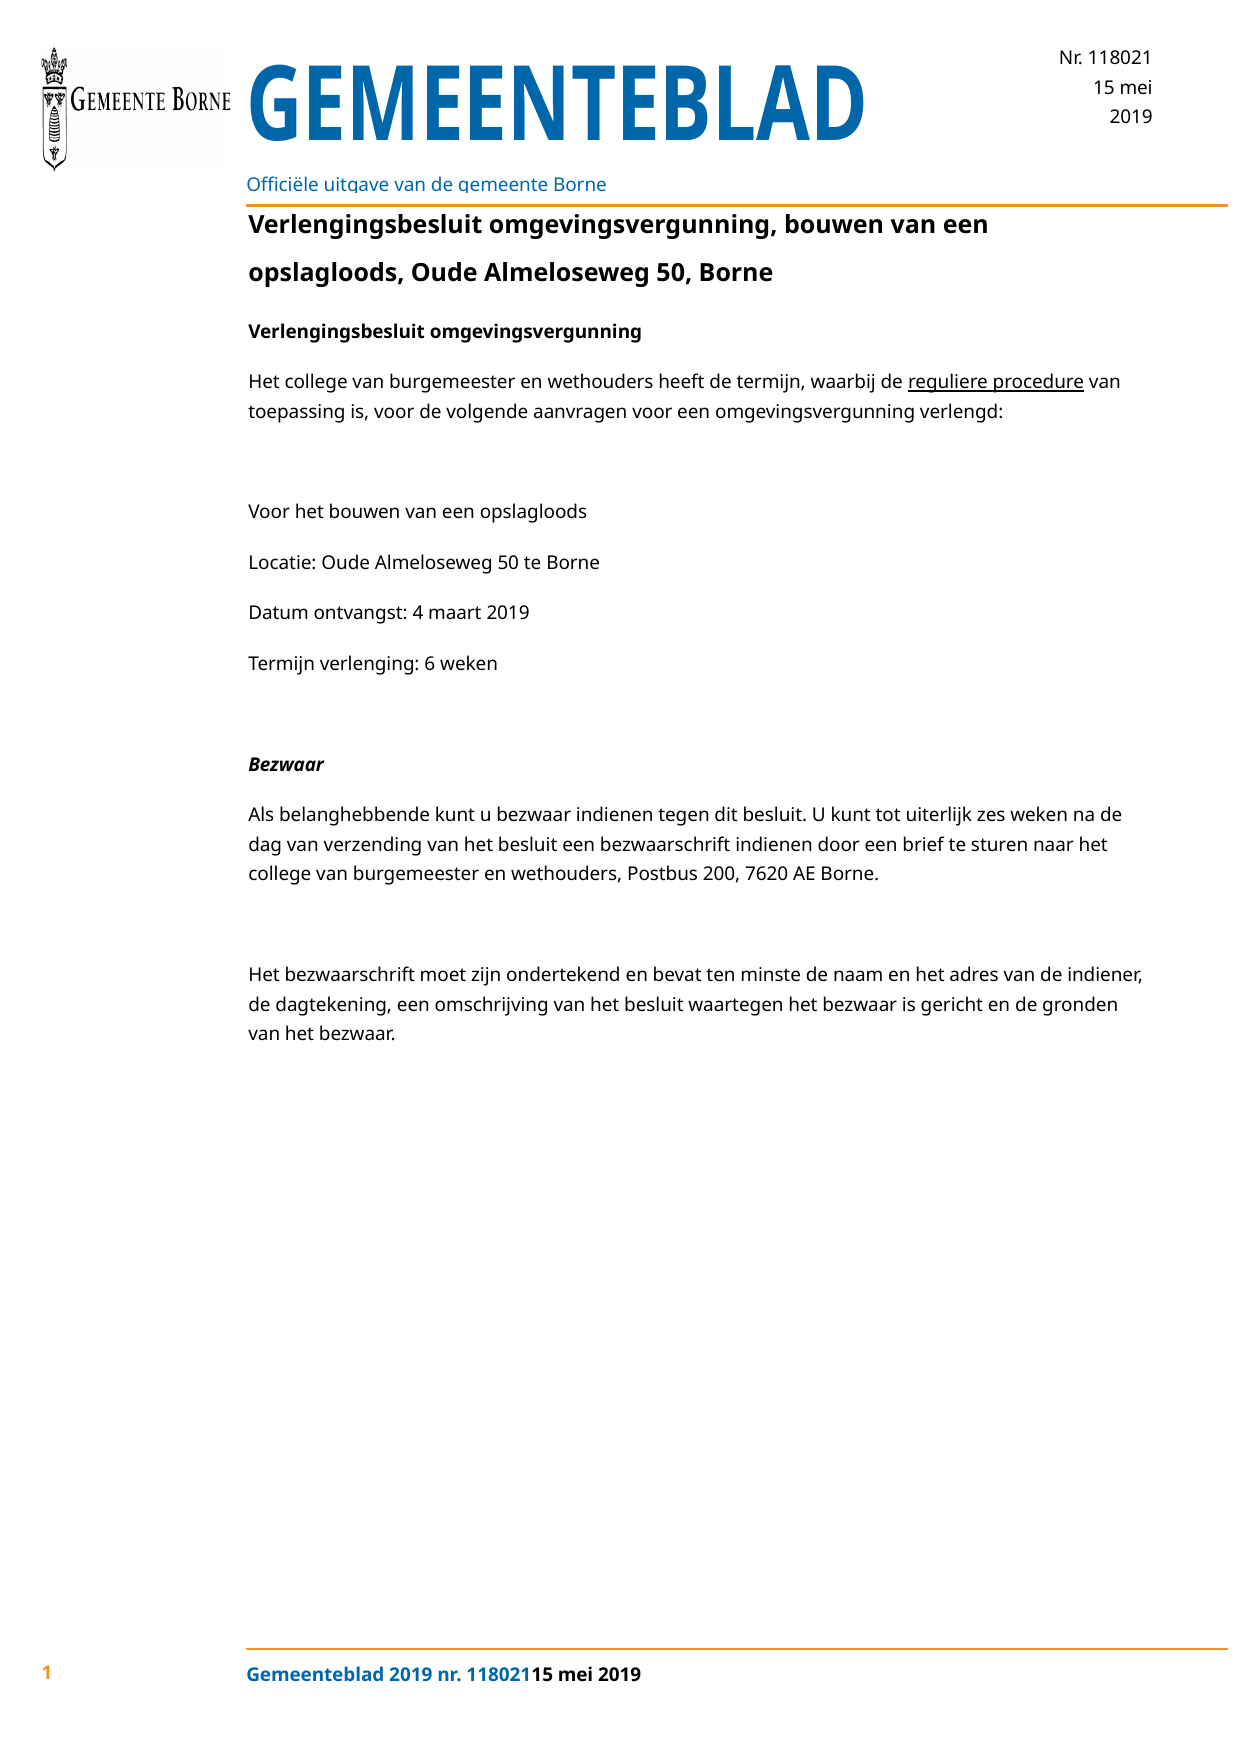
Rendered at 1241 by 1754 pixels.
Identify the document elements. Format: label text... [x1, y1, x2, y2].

text Termijn verlenging: 6 weken [248, 650, 1152, 676]
text Locatie: Oude Almeloseweg 50 te Borne [248, 549, 1152, 575]
text Verlengingsbesluit omgevingsvergunning, bouwen van een opslagloods, Oude Almeloseweg 50, Borne [248, 207, 1152, 288]
text Als belanghebbende kunt u bezwaar indienen tegen dit besluit. U kunt tot uiterlijk zes weken na de dag van verzending van het besluit een bezwaarschrift indienen door een brief te sturen naar het college van burgemeester en wethouders, Postbus 200, 7620 AE Borne. [248, 801, 1152, 886]
text Bezwaar [248, 751, 1152, 777]
text Het college van burgemeester en wethouders heeft de termijn, waarbij de reguliere procedure van toepassing is, voor de volgende aanvragen voor een omgevingsvergunning verlengd: [248, 368, 1152, 424]
picture [41, 47, 231, 172]
text Voor het bouwen van een opslagloods [248, 499, 1152, 524]
text Verlengingsbesluit omgevingsvergunning [248, 318, 1152, 344]
text Datum ontvangst: 4 maart 2019 [248, 599, 1152, 625]
text Het bezwaarschrift moet zijn ondertekend en bevat ten minste de naam en het adres van de indiener, de dagtekening, een omschrijving van het besluit waartegen het bezwaar is gericht en de gronden van het bezwaar. [248, 961, 1152, 1046]
